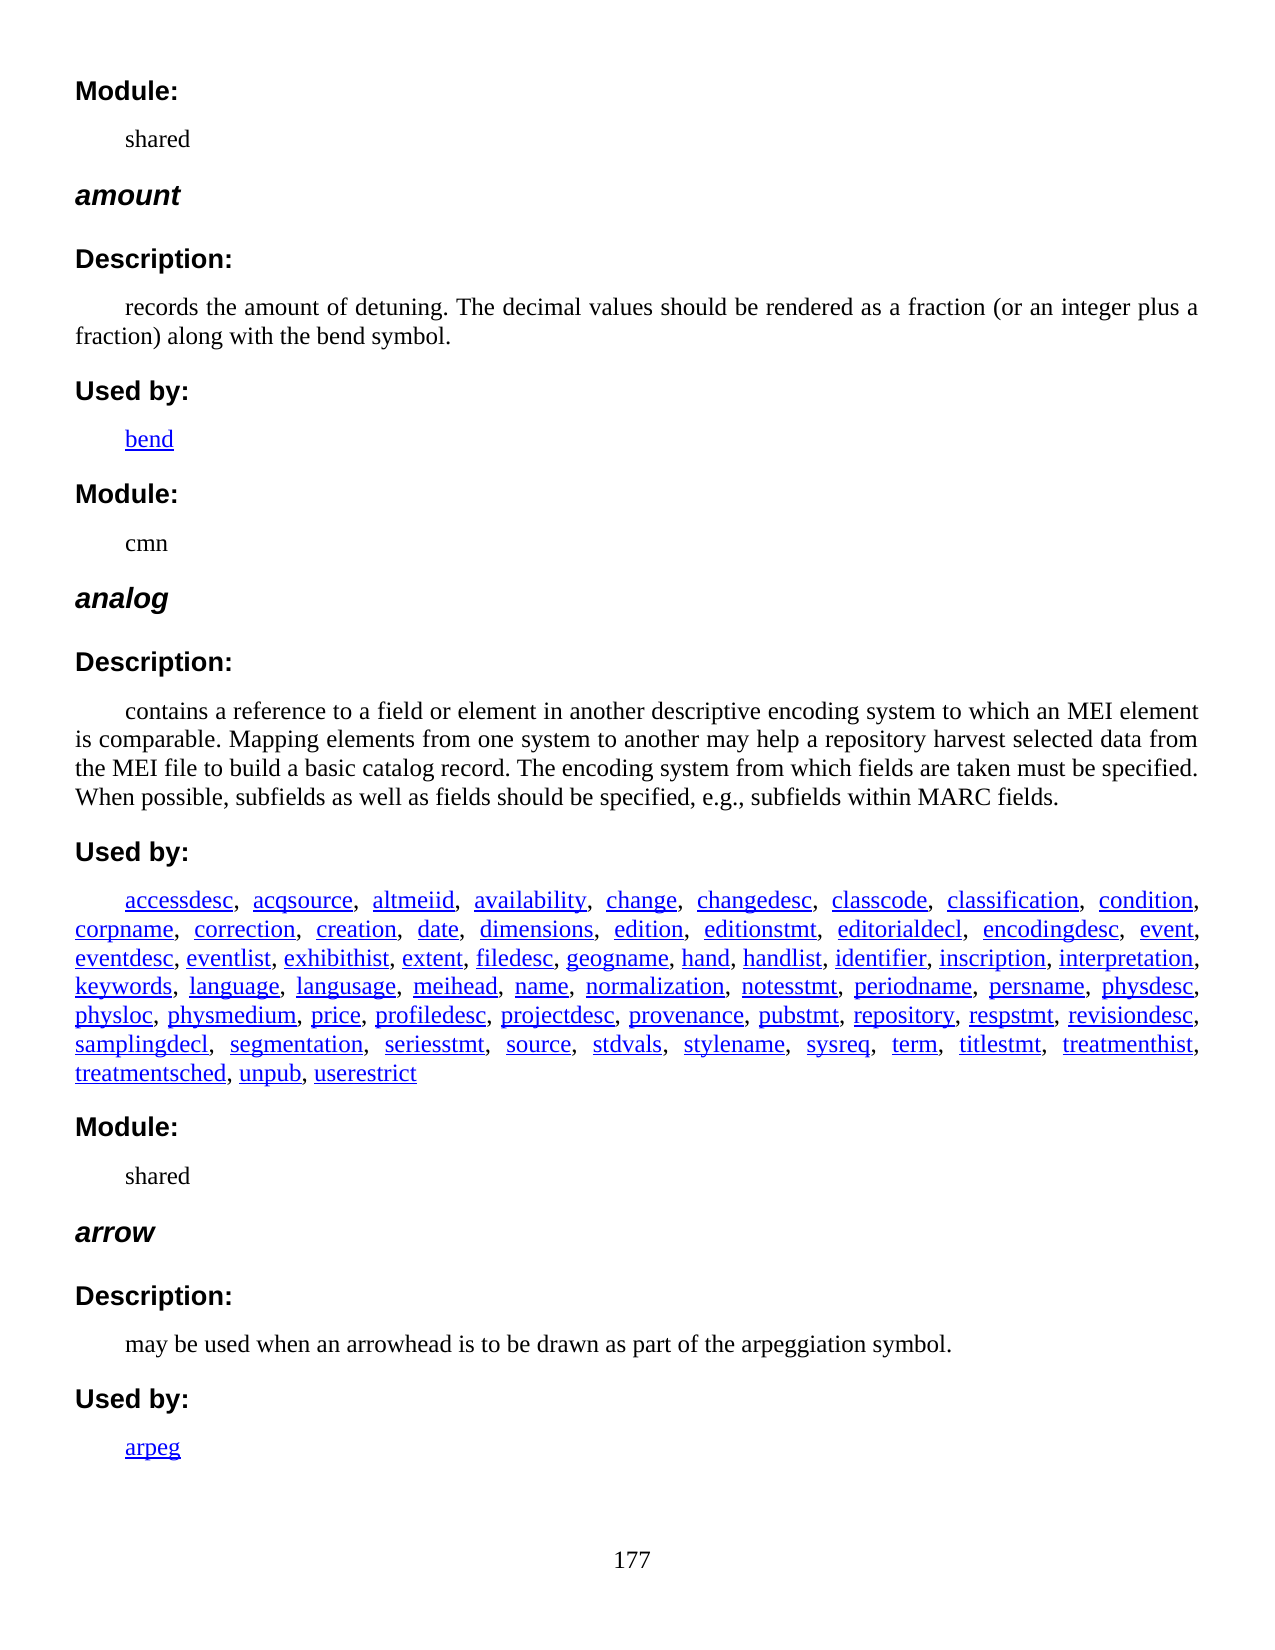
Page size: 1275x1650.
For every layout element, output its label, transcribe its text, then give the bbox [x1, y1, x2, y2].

subtitle Module: [75, 1111, 1200, 1143]
subtitle analog [75, 581, 1200, 615]
text may be used when an arrowhead is to be drawn as part of the arpeggiation symbol. [75, 1329, 1200, 1358]
text shared [75, 124, 1200, 153]
text accessdesc, acqsource, altmeiid, availability, change, changedesc, classcode, classification, condition, corpname, correction, creation, date, dimensions, edition, editionstmt, editorialdecl, encodingdesc, event, eventdesc, eventlist, exhibithist, extent, filedesc, geogname, hand, handlist, identifier, inscription, interpretation, keywords, language, langusage, meihead, name, normalization, notesstmt, periodname, persname, physdesc, physloc, physmedium, price, profiledesc, projectdesc, provenance, pubstmt, repository, respstmt, revisiondesc, samplingdecl, segmentation, seriesstmt, source, stdvals, stylename, sysreq, term, titlestmt, treatmenthist, treatmentsched, unpub, userestrict [75, 885, 1200, 1086]
text bend [75, 424, 1200, 453]
subtitle Module: [75, 478, 1200, 509]
subtitle Description: [75, 1279, 1200, 1311]
subtitle amount [75, 178, 1200, 212]
subtitle Used by: [75, 1383, 1200, 1414]
text contains a reference to a field or element in another descriptive encoding system to which an MEI element is comparable. Mapping elements from one system to another may help a repository harvest selected data from the MEI file to build a basic catalog record. The encoding system from which fields are taken must be specified. When possible, subfields as well as fields should be specified, e.g., subfields within MARC fields. [75, 696, 1200, 811]
subtitle Used by: [75, 375, 1200, 406]
text records the amount of detuning. The decimal values should be rendered as a fraction (or an integer plus a fraction) along with the bend symbol. [75, 292, 1200, 350]
subtitle arrow [75, 1215, 1200, 1248]
text arpeg [75, 1432, 1200, 1461]
text cmn [75, 528, 1200, 556]
subtitle Module: [75, 75, 1200, 106]
subtitle Description: [75, 243, 1200, 274]
subtitle Used by: [75, 836, 1200, 867]
subtitle Description: [75, 646, 1200, 677]
text shared [75, 1161, 1200, 1190]
